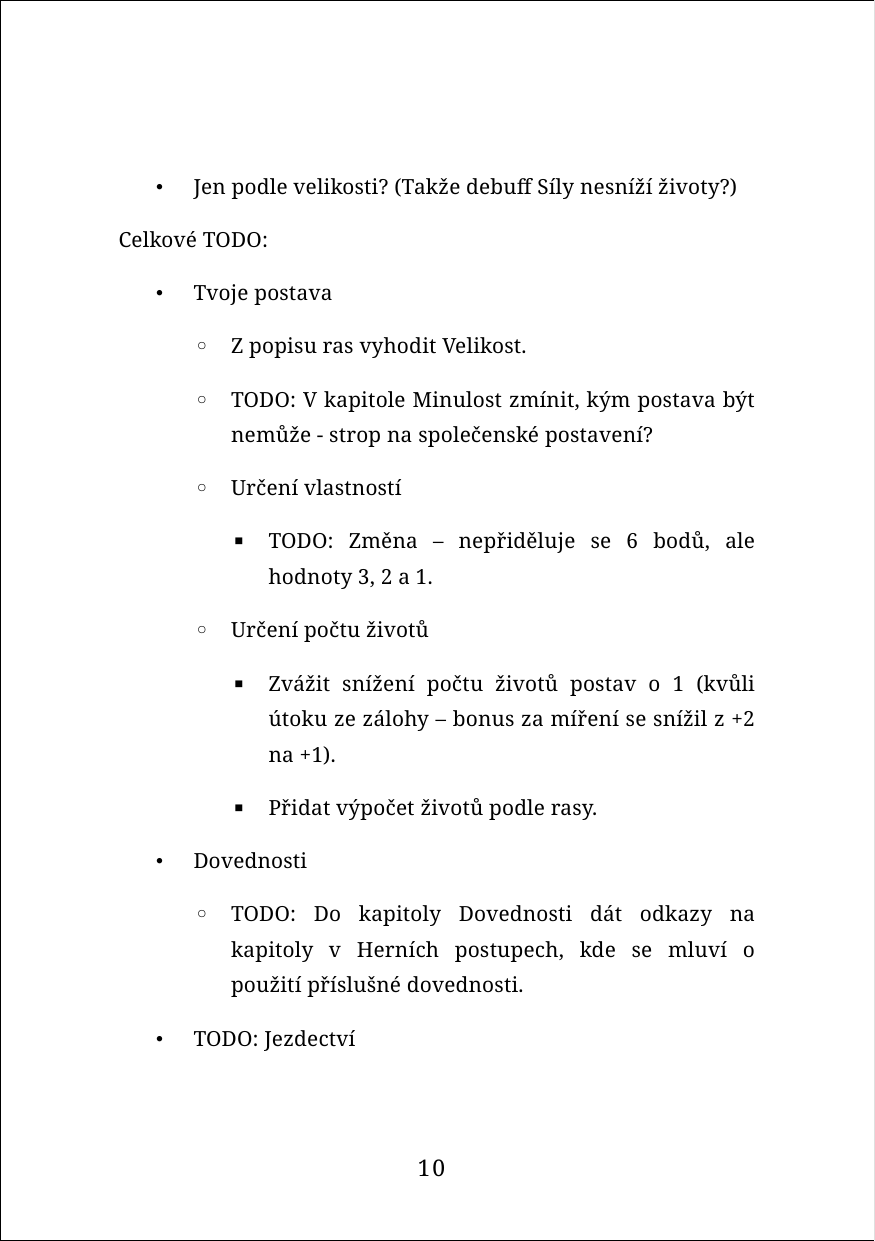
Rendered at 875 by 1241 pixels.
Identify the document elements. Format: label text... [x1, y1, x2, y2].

list TODO: V kapitole Minulost zmínit, kým postava být nemůže - strop na společenské postavení? [193, 385, 756, 449]
list Z popisu ras vyhodit Velikost. [193, 331, 756, 360]
text Celkové TODO: [118, 225, 756, 253]
list Zvážit snížení počtu životů postav o 1 (kvůli útoku ze zálohy – bonus za míření se snížil z +2 na +1). [231, 669, 756, 768]
list TODO: Jezdectví [156, 1024, 756, 1052]
list Přidat výpočet životů podle rasy. [231, 793, 756, 821]
list Určení vlastností [193, 473, 756, 502]
list TODO: Do kapitoly Dovednosti dát odkazy na kapitoly v Herních postupech, kde se mluví o použití příslušné dovednosti. [193, 899, 756, 999]
list Tvoje postava [156, 278, 756, 307]
list Určení počtu životů [193, 615, 756, 644]
list Jen podle velikosti? (Takže debuff Síly nesníží životy?) [156, 172, 756, 200]
list Dovednosti [156, 846, 756, 874]
list TODO: Změna – nepřiděluje se 6 bodů, ale hodnoty 3, 2 a 1. [231, 527, 756, 591]
